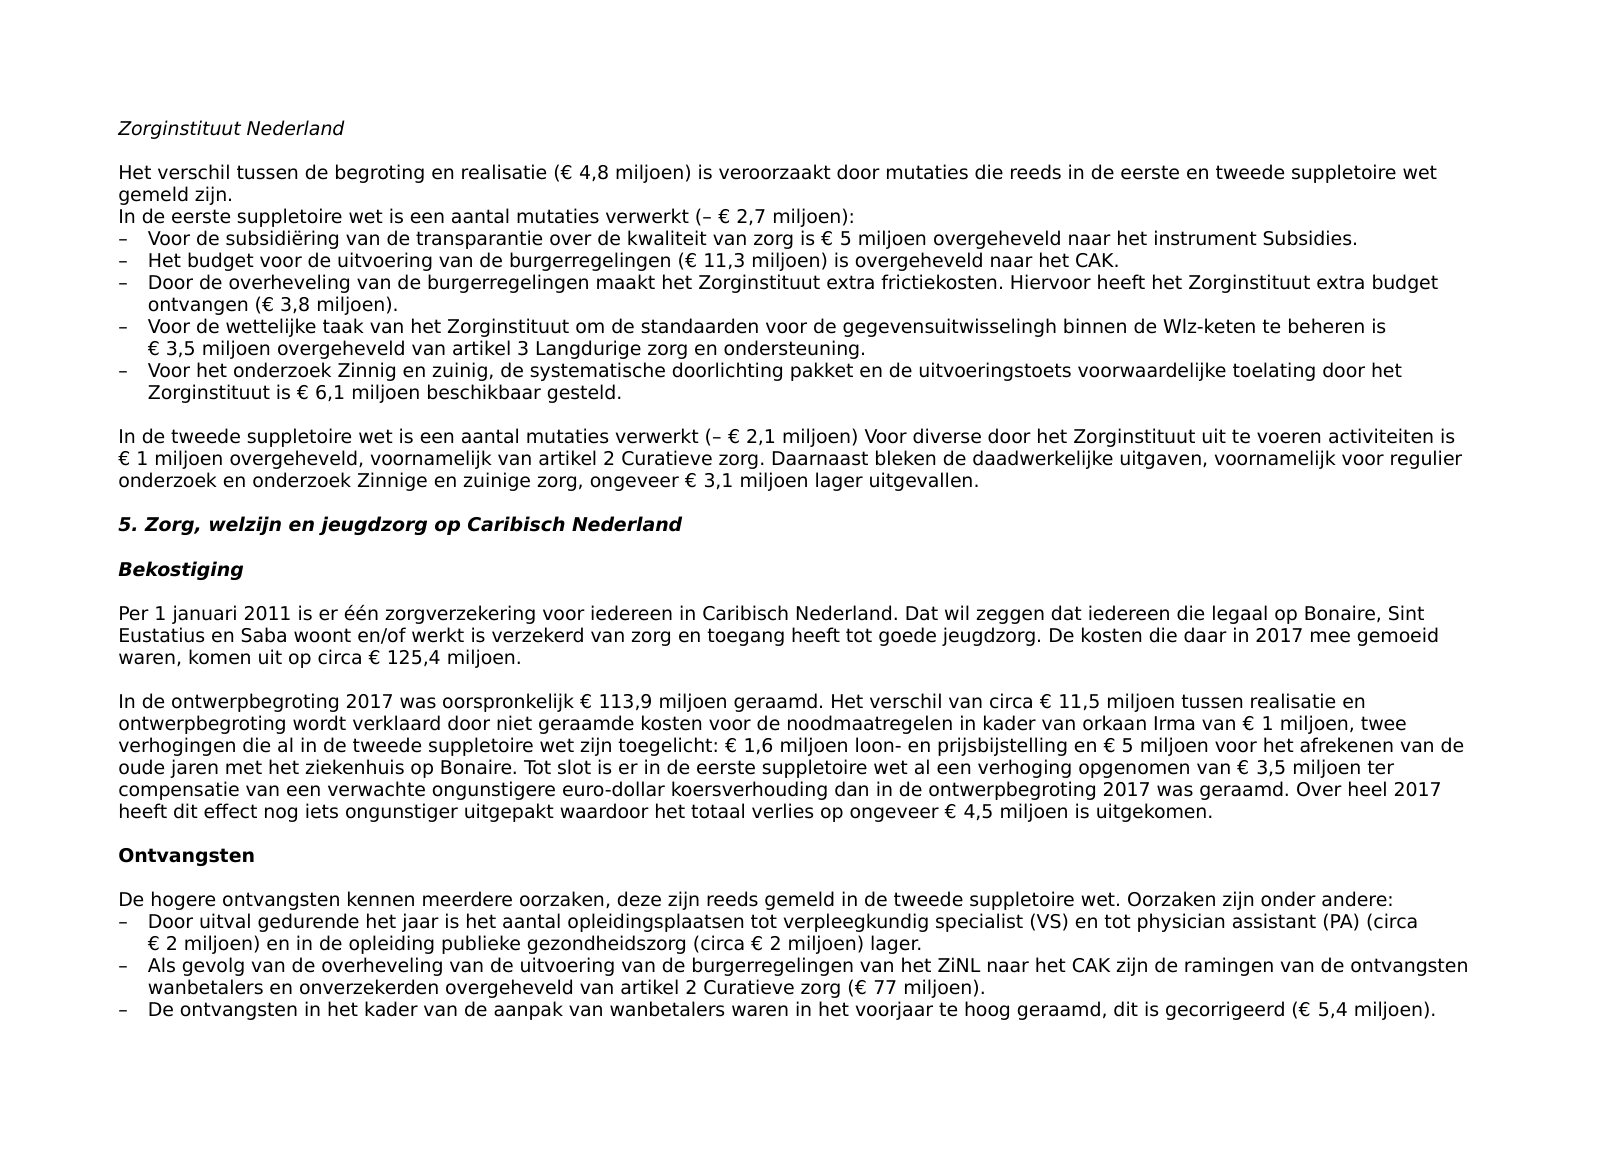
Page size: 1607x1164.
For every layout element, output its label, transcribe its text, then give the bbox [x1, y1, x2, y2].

subtitle Zorginstituut Nederland [118, 118, 1488, 140]
text – Als gevolg van de overheveling van de uitvoering van de burgerregelingen van het ZiNL naar het CAK zijn de ramingen van de ontvangsten wanbetalers en onverzekerden overgeheveld van artikel 2 Curatieve zorg (€ 77 miljoen). [118, 955, 1488, 999]
text – Voor de subsidiëring van de transparantie over de kwaliteit van zorg is € 5 miljoen overgeheveld naar het instrument Subsidies. [118, 228, 1488, 250]
subtitle 5. Zorg, welzijn en jeugdzorg op Caribisch Nederland [118, 514, 1488, 536]
text Per 1 januari 2011 is er één zorgverzekering voor iedereen in Caribisch Nederland. Dat wil zeggen dat iedereen die legaal op Bonaire, Sint Eustatius en Saba woont en/of werkt is verzekerd van zorg en toegang heeft tot goede jeugdzorg. De kosten die daar in 2017 mee gemoeid waren, komen uit op circa € 125,4 miljoen. [118, 603, 1488, 669]
text In de ontwerpbegroting 2017 was oorspronkelijk € 113,9 miljoen geraamd. Het verschil van circa € 11,5 miljoen tussen realisatie en ontwerpbegroting wordt verklaard door niet geraamde kosten voor de noodmaatregelen in kader van orkaan Irma van € 1 miljoen, twee verhogingen die al in de tweede suppletoire wet zijn toegelicht: € 1,6 miljoen loon- en prijsbijstelling en € 5 miljoen voor het afrekenen van de oude jaren met het ziekenhuis op Bonaire. Tot slot is er in de eerste suppletoire wet al een verhoging opgenomen van € 3,5 miljoen ter compensatie van een verwachte ongunstigere euro-dollar koersverhouding dan in de ontwerpbegroting 2017 was geraamd. Over heel 2017 heeft dit effect nog iets ongunstiger uitgepakt waardoor het totaal verlies op ongeveer € 4,5 miljoen is uitgekomen. [118, 691, 1488, 823]
subtitle Ontvangsten [118, 845, 1488, 867]
text – De ontvangsten in het kader van de aanpak van wanbetalers waren in het voorjaar te hoog geraamd, dit is gecorrigeerd (€ 5,4 miljoen). [118, 999, 1488, 1021]
subtitle Bekostiging [118, 558, 1488, 581]
text – Door uitval gedurende het jaar is het aantal opleidingsplaatsen tot verpleegkundig specialist (VS) en tot physician assistant (PA) (circa € 2 miljoen) en in de opleiding publieke gezondheidszorg (circa € 2 miljoen) lager. [118, 911, 1488, 955]
text De hogere ontvangsten kennen meerdere oorzaken, deze zijn reeds gemeld in de tweede suppletoire wet. Oorzaken zijn onder andere: [118, 889, 1488, 911]
text – Voor het onderzoek Zinnig en zuinig, de systematische doorlichting pakket en de uitvoeringstoets voorwaardelijke toelating door het Zorginstituut is € 6,1 miljoen beschikbaar gesteld. [118, 360, 1488, 404]
text In de tweede suppletoire wet is een aantal mutaties verwerkt (– € 2,1 miljoen) Voor diverse door het Zorginstituut uit te voeren activiteiten is € 1 miljoen overgeheveld, voornamelijk van artikel 2 Curatieve zorg. Daarnaast bleken de daadwerkelijke uitgaven, voornamelijk voor regulier onderzoek en onderzoek Zinnige en zuinige zorg, ongeveer € 3,1 miljoen lager uitgevallen. [118, 426, 1488, 492]
text In de eerste suppletoire wet is een aantal mutaties verwerkt (– € 2,7 miljoen): [118, 206, 1488, 228]
text – Het budget voor de uitvoering van de burgerregelingen (€ 11,3 miljoen) is overgeheveld naar het CAK. [118, 250, 1488, 272]
text Het verschil tussen de begroting en realisatie (€ 4,8 miljoen) is veroorzaakt door mutaties die reeds in de eerste en tweede suppletoire wet gemeld zijn. [118, 162, 1488, 206]
text – Door de overheveling van de burgerregelingen maakt het Zorginstituut extra frictiekosten. Hiervoor heeft het Zorginstituut extra budget ontvangen (€ 3,8 miljoen). [118, 272, 1488, 316]
text – Voor de wettelijke taak van het Zorginstituut om de standaarden voor de gegevensuitwisselingh binnen de Wlz-keten te beheren is € 3,5 miljoen overgeheveld van artikel 3 Langdurige zorg en ondersteuning. [118, 316, 1488, 360]
